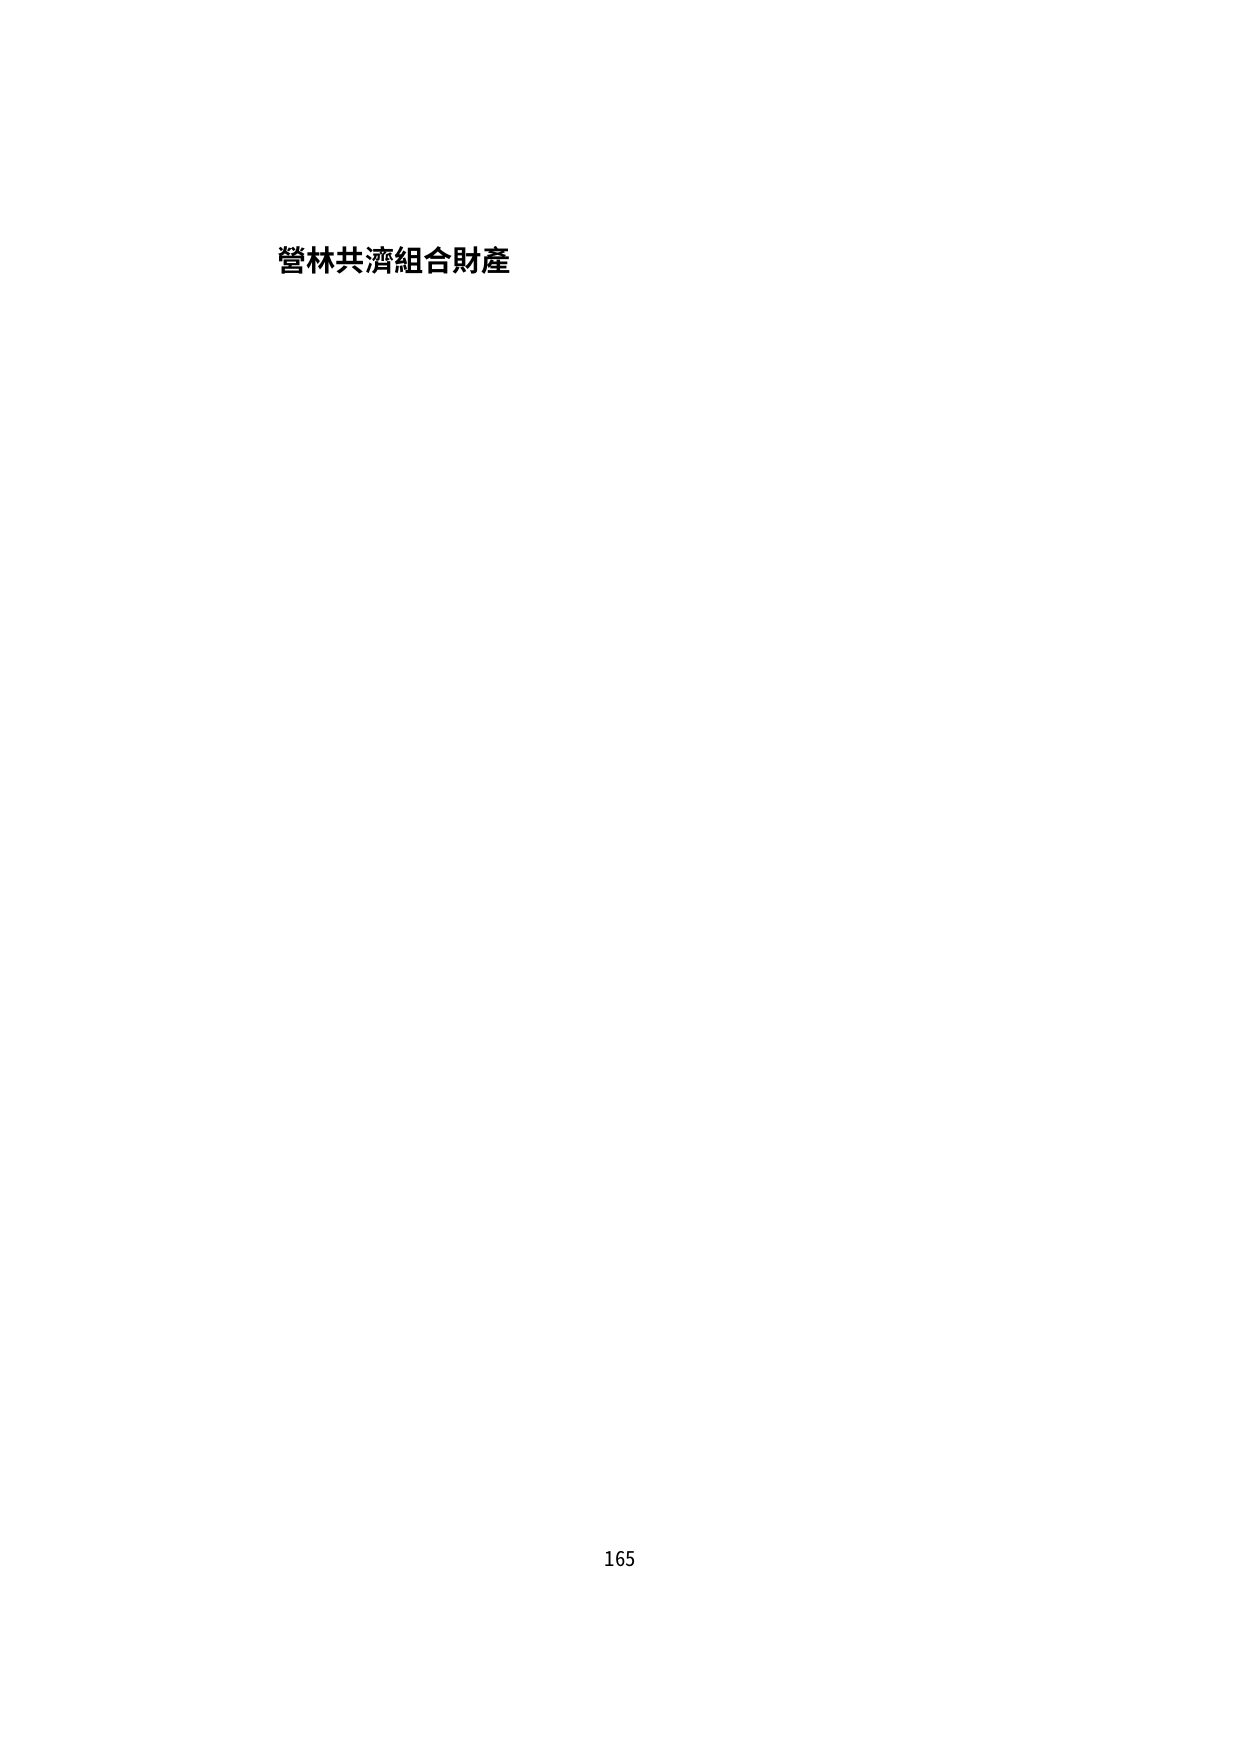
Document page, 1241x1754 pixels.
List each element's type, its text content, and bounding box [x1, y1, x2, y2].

text 營林共濟組合財產 [177, 217, 1063, 279]
